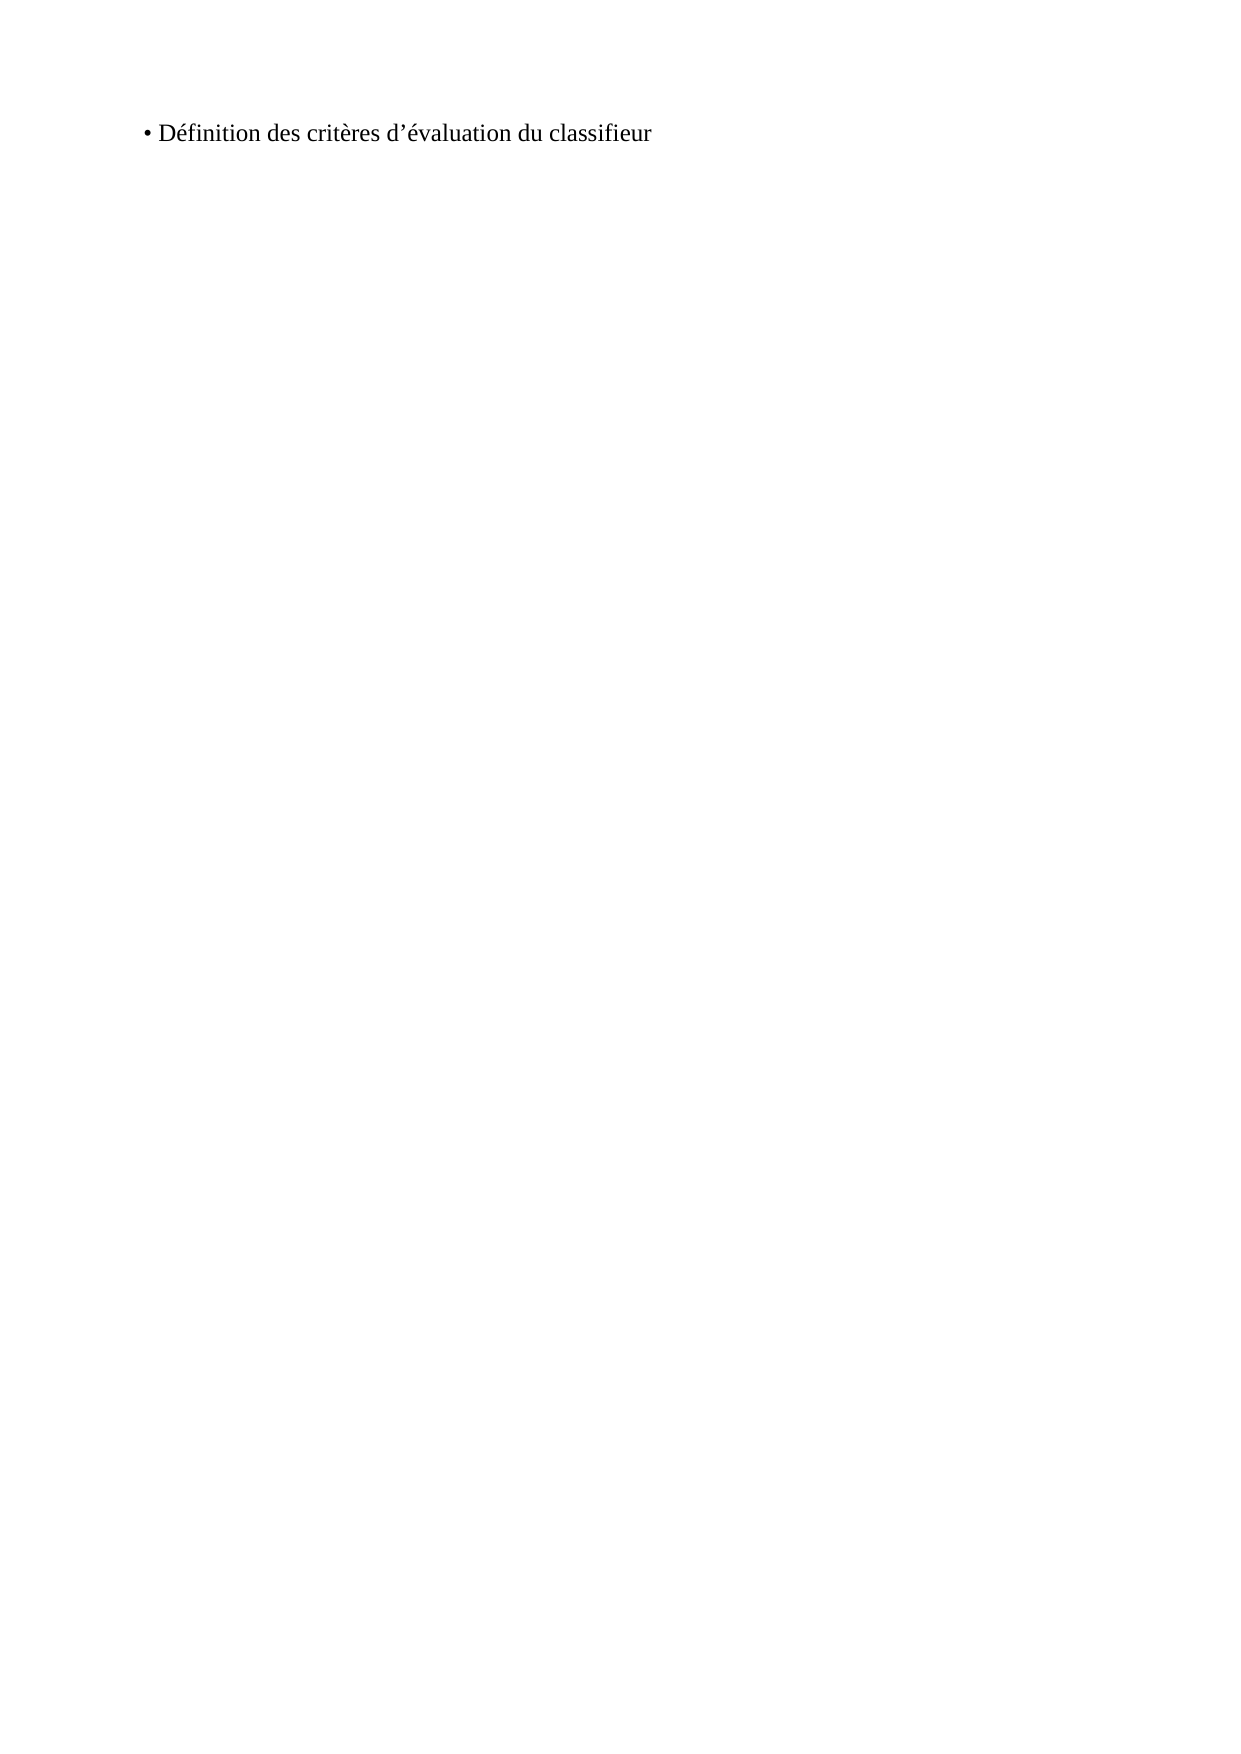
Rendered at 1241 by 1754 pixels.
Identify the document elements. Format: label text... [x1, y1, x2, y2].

text • Définition des critères d’évaluation du classifieur [118, 118, 1122, 147]
